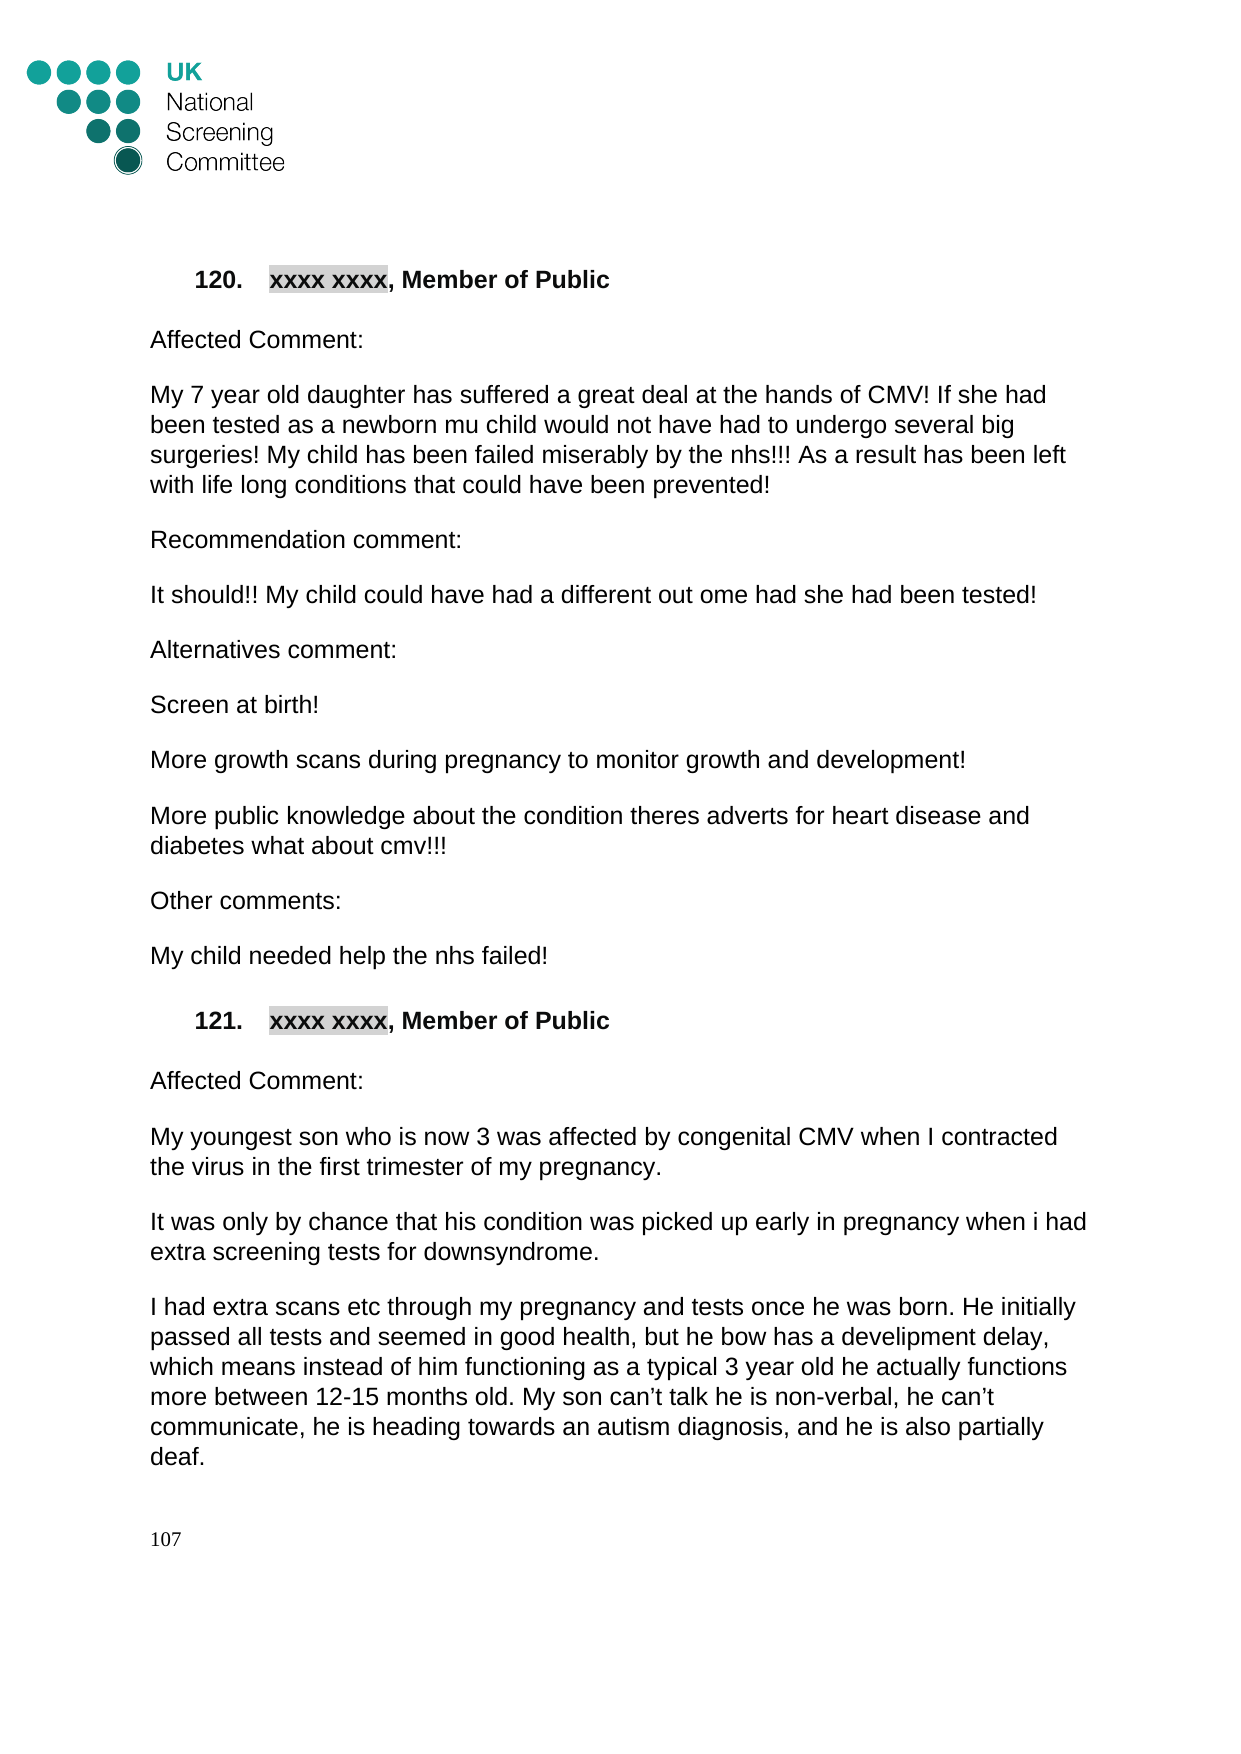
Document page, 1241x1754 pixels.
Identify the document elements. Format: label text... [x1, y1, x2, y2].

text Screen at birth! [150, 690, 1090, 719]
text Recommendation comment: [150, 525, 1090, 554]
list xxxx xxxx, Member of Public [194, 996, 1090, 1035]
text My 7 year old daughter has suffered a great deal at the hands of CMV! If she had been tested as a newborn mu child would not have had to undergo several big surgeries! My child has been failed miserably by the nhs!!! As a result has been left with life long conditions that could have been prevented! [150, 380, 1090, 499]
text It should!! My child could have had a different out ome had she had been tested! [150, 580, 1090, 609]
text More growth scans during pregnancy to monitor growth and development! [150, 746, 1090, 774]
text Affected Comment: [150, 1066, 1090, 1095]
text Other comments: [150, 886, 1090, 914]
list xxxx xxxx, Member of Public [194, 254, 1090, 293]
text It was only by chance that his condition was picked up early in pregnancy when i had extra screening tests for downsyndrome. [150, 1207, 1090, 1266]
text I had extra scans etc through my pregnancy and tests once he was born. He initially passed all tests and seemed in good health, but he bow has a develipment delay, which means instead of him functioning as a typical 3 year old he actually functions more between 12-15 months old. My son can’t talk he is non-verbal, he can’t communicate, he is heading towards an autism diagnosis, and he is also partially deaf. [150, 1292, 1090, 1471]
text Alternatives comment: [150, 635, 1090, 664]
text More public knowledge about the condition theres adverts for heart disease and diabetes what about cmv!!! [150, 801, 1090, 859]
text My child needed help the nhs failed! [150, 941, 1090, 970]
text My youngest son who is now 3 was affected by congenital CMV when I contracted the virus in the first trimester of my pregnancy. [150, 1121, 1090, 1180]
text Affected Comment: [150, 324, 1090, 353]
